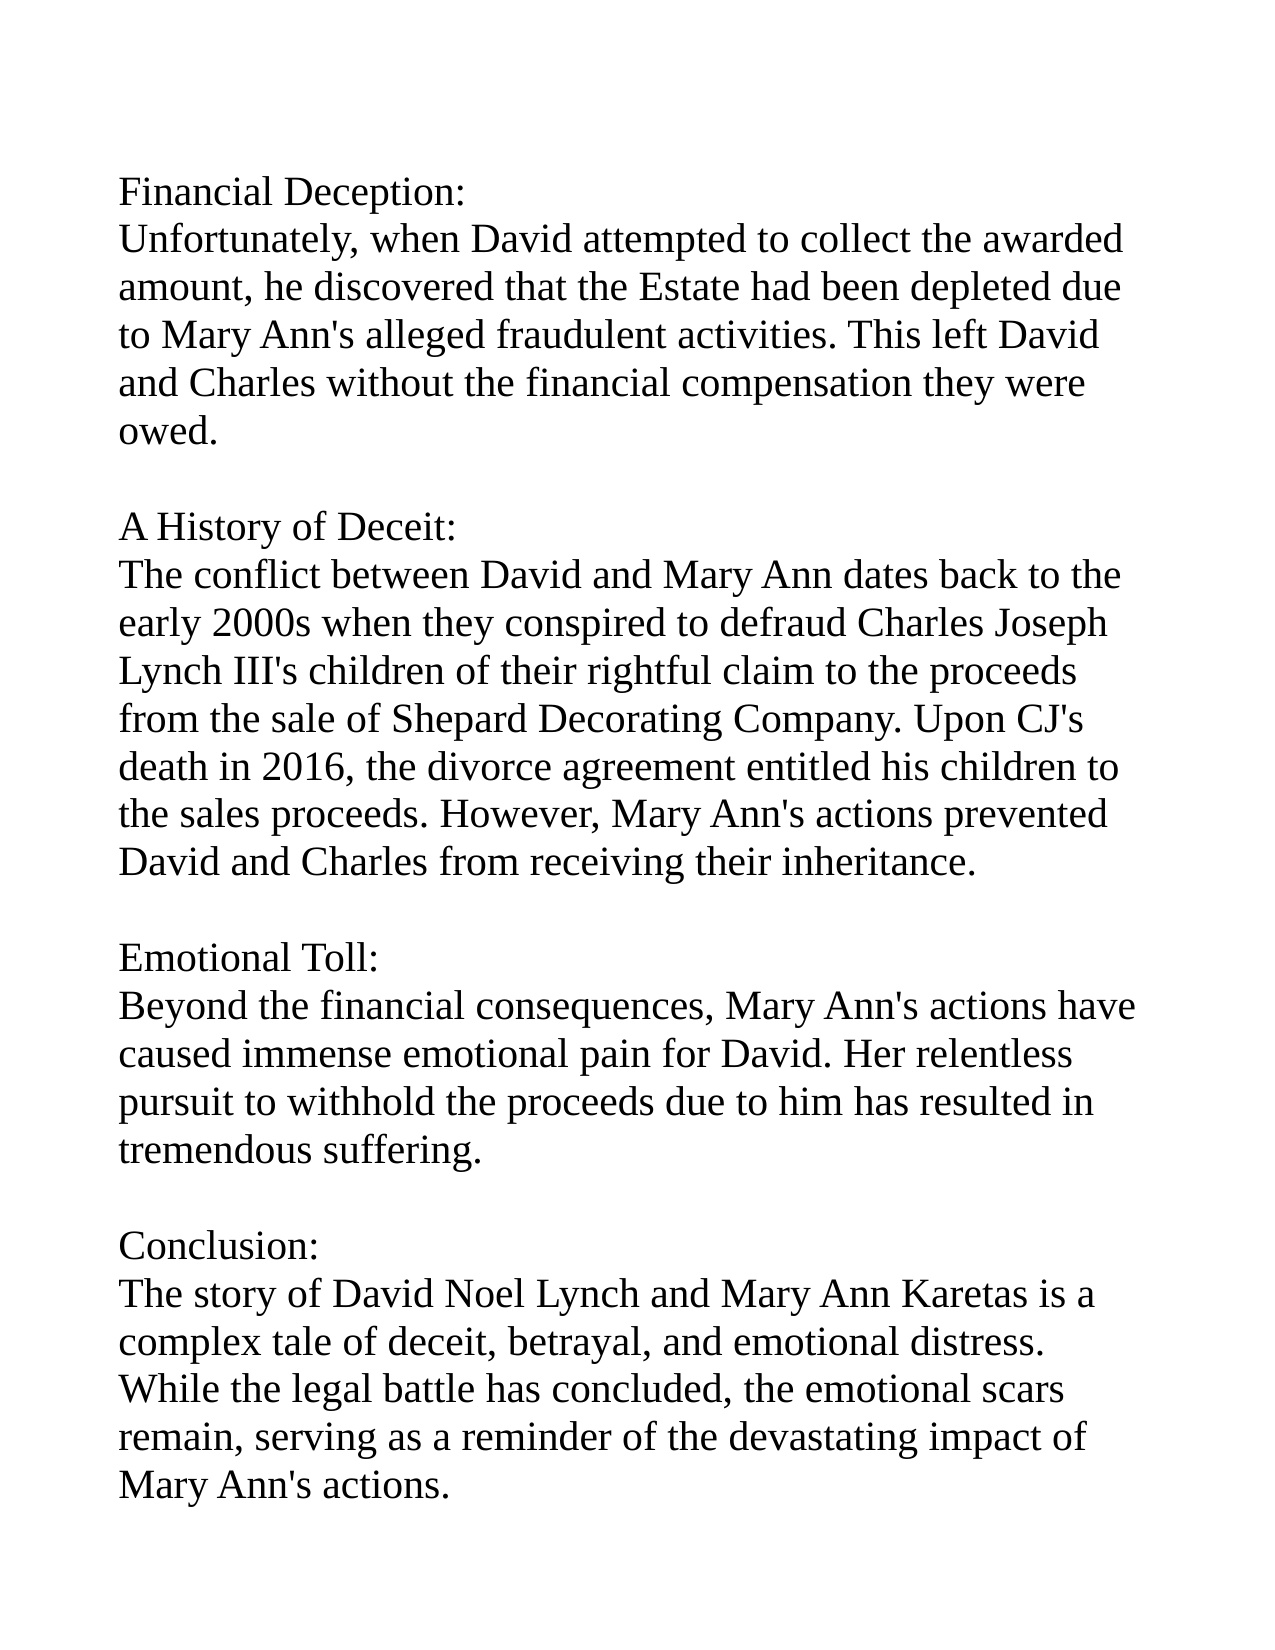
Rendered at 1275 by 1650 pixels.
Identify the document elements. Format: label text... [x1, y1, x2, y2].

text Financial Deception: [118, 166, 1157, 214]
text The story of David Noel Lynch and Mary Ann Karetas is a complex tale of deceit, betrayal, and emotional distress. While the legal battle has concluded, the emotional scars remain, serving as a reminder of the devastating impact of Mary Ann's actions. [118, 1268, 1157, 1508]
text Unfortunately, when David attempted to collect the awarded amount, he discovered that the Estate had been depleted due to Mary Ann's alleged fraudulent activities. This left David and Charles without the financial compensation they were owed. [118, 214, 1157, 453]
text Conclusion: [118, 1220, 1157, 1268]
text A History of Deceit: [118, 501, 1157, 549]
text Beyond the financial consequences, Mary Ann's actions have caused immense emotional pain for David. Her relentless pursuit to withhold the proceeds due to him has resulted in tremendous suffering. [118, 981, 1157, 1172]
text The conflict between David and Mary Ann dates back to the early 2000s when they conspired to defraud Charles Joseph Lynch III's children of their rightful claim to the proceeds from the sale of Shepard Decorating Company. Upon CJ's death in 2016, the divorce agreement entitled his children to the sales proceeds. However, Mary Ann's actions prevented David and Charles from receiving their inheritance. [118, 549, 1157, 885]
text Emotional Toll: [118, 933, 1157, 981]
